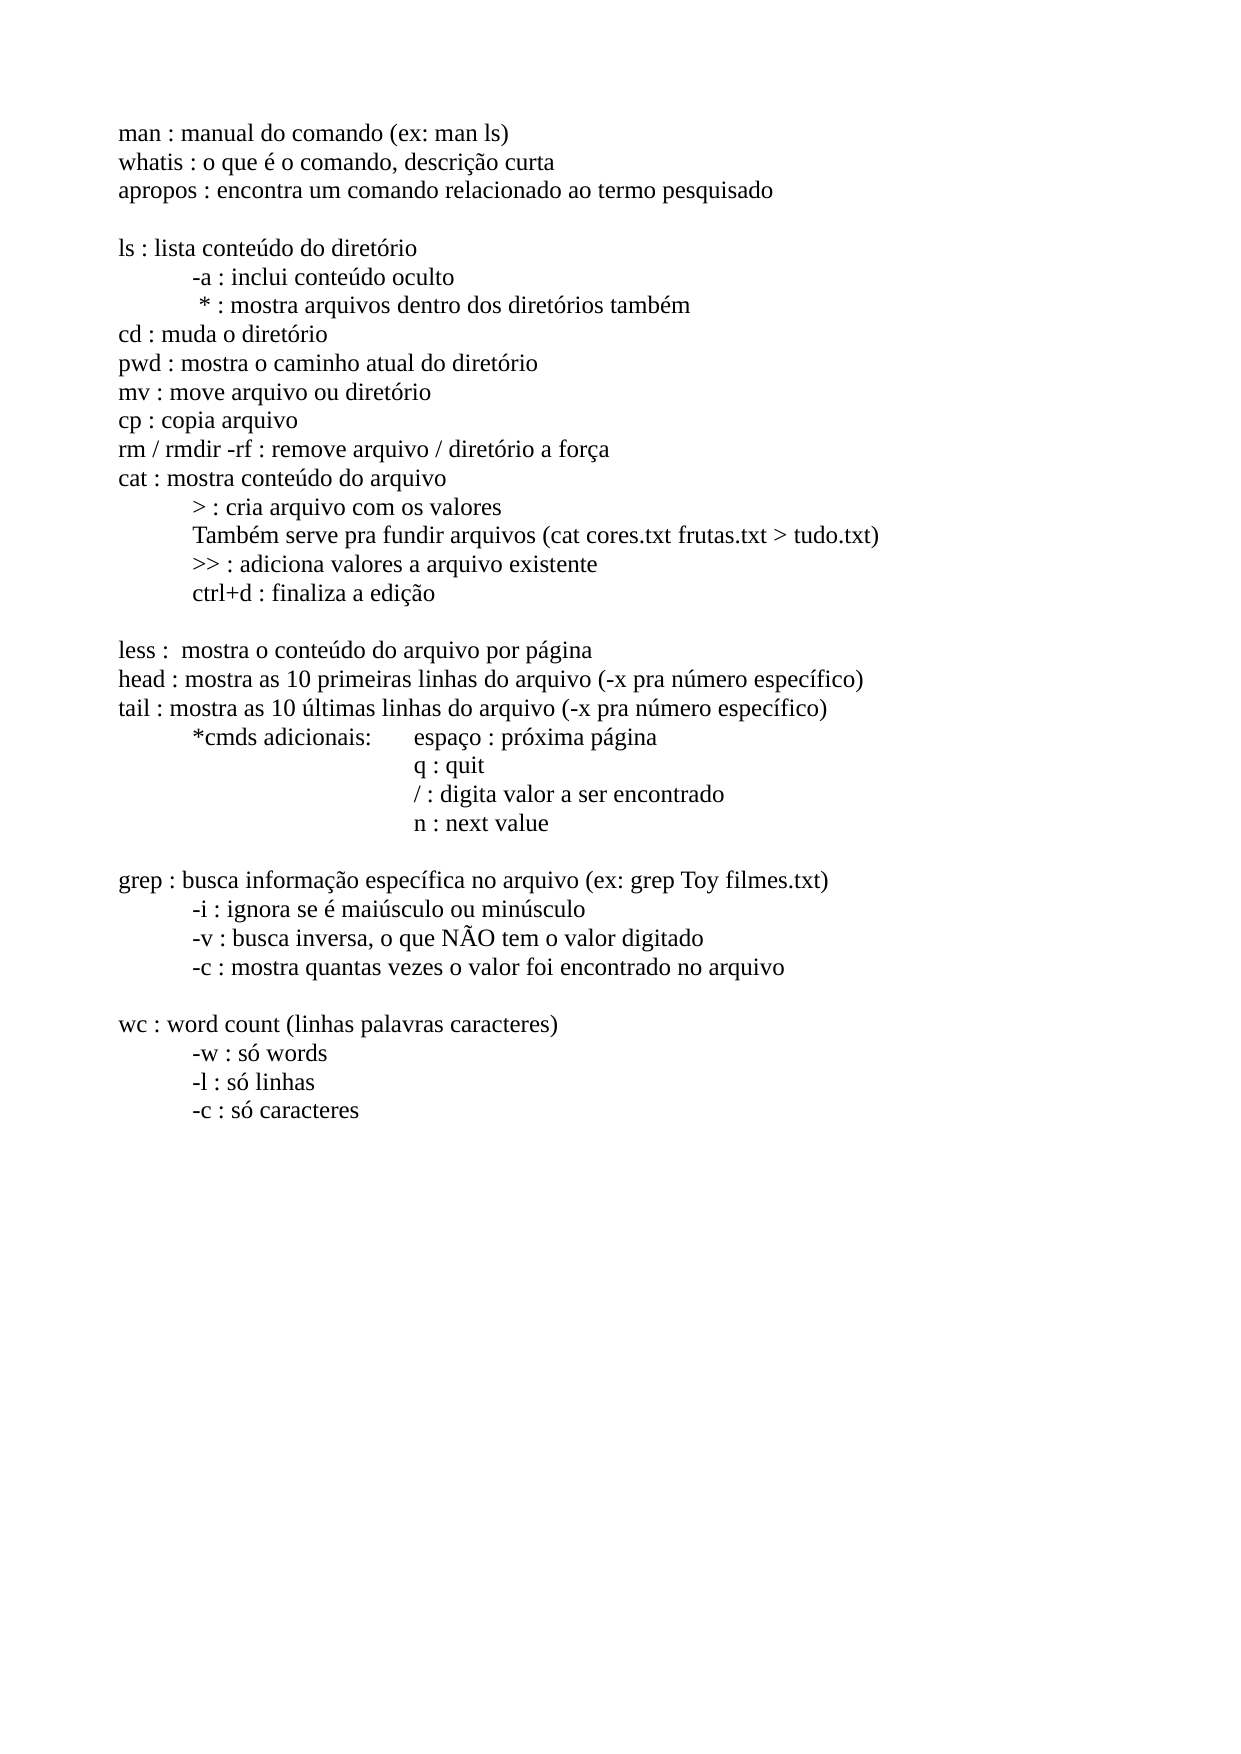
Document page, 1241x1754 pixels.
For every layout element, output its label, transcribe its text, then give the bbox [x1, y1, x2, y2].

text man : manual do comando (ex: man ls) [118, 118, 1122, 147]
text -c : mostra quantas vezes o valor foi encontrado no arquivo [118, 952, 1122, 981]
text ctrl+d : finaliza a edição [118, 578, 1122, 607]
text cat : mostra conteúdo do arquivo [118, 463, 1122, 492]
text * : mostra arquivos dentro dos diretórios também [118, 291, 1122, 319]
text whatis : o que é o comando, descrição curta [118, 147, 1122, 176]
text q : quit [118, 751, 1122, 779]
text n : next value [118, 808, 1122, 837]
text -c : só caracteres [118, 1096, 1122, 1124]
text rm / rmdir -rf : remove arquivo / diretório a força [118, 434, 1122, 463]
text tail : mostra as 10 últimas linhas do arquivo (-x pra número específico) [118, 693, 1122, 722]
text ls : lista conteúdo do diretório [118, 233, 1122, 262]
text -v : busca inversa, o que NÃO tem o valor digitado [118, 923, 1122, 952]
text pwd : mostra o caminho atual do diretório [118, 348, 1122, 377]
text / : digita valor a ser encontrado [118, 779, 1122, 808]
text -a : inclui conteúdo oculto [118, 262, 1122, 291]
text grep : busca informação específica no arquivo (ex: grep Toy filmes.txt) [118, 866, 1122, 894]
text Também serve pra fundir arquivos (cat cores.txt frutas.txt > tudo.txt) [118, 521, 1122, 549]
text *cmds adicionais: espaço : próxima página [118, 722, 1122, 751]
text -w : só words [118, 1038, 1122, 1067]
text wc : word count (linhas palavras caracteres) [118, 1009, 1122, 1038]
text apropos : encontra um comando relacionado ao termo pesquisado [118, 176, 1122, 204]
text >> : adiciona valores a arquivo existente [118, 549, 1122, 578]
text head : mostra as 10 primeiras linhas do arquivo (-x pra número específico) [118, 664, 1122, 693]
text -l : só linhas [118, 1067, 1122, 1096]
text cp : copia arquivo [118, 406, 1122, 434]
text cd : muda o diretório [118, 319, 1122, 348]
text less : mostra o conteúdo do arquivo por página [118, 636, 1122, 664]
text -i : ignora se é maiúsculo ou minúsculo [118, 894, 1122, 923]
text > : cria arquivo com os valores [118, 492, 1122, 521]
text mv : move arquivo ou diretório [118, 377, 1122, 406]
